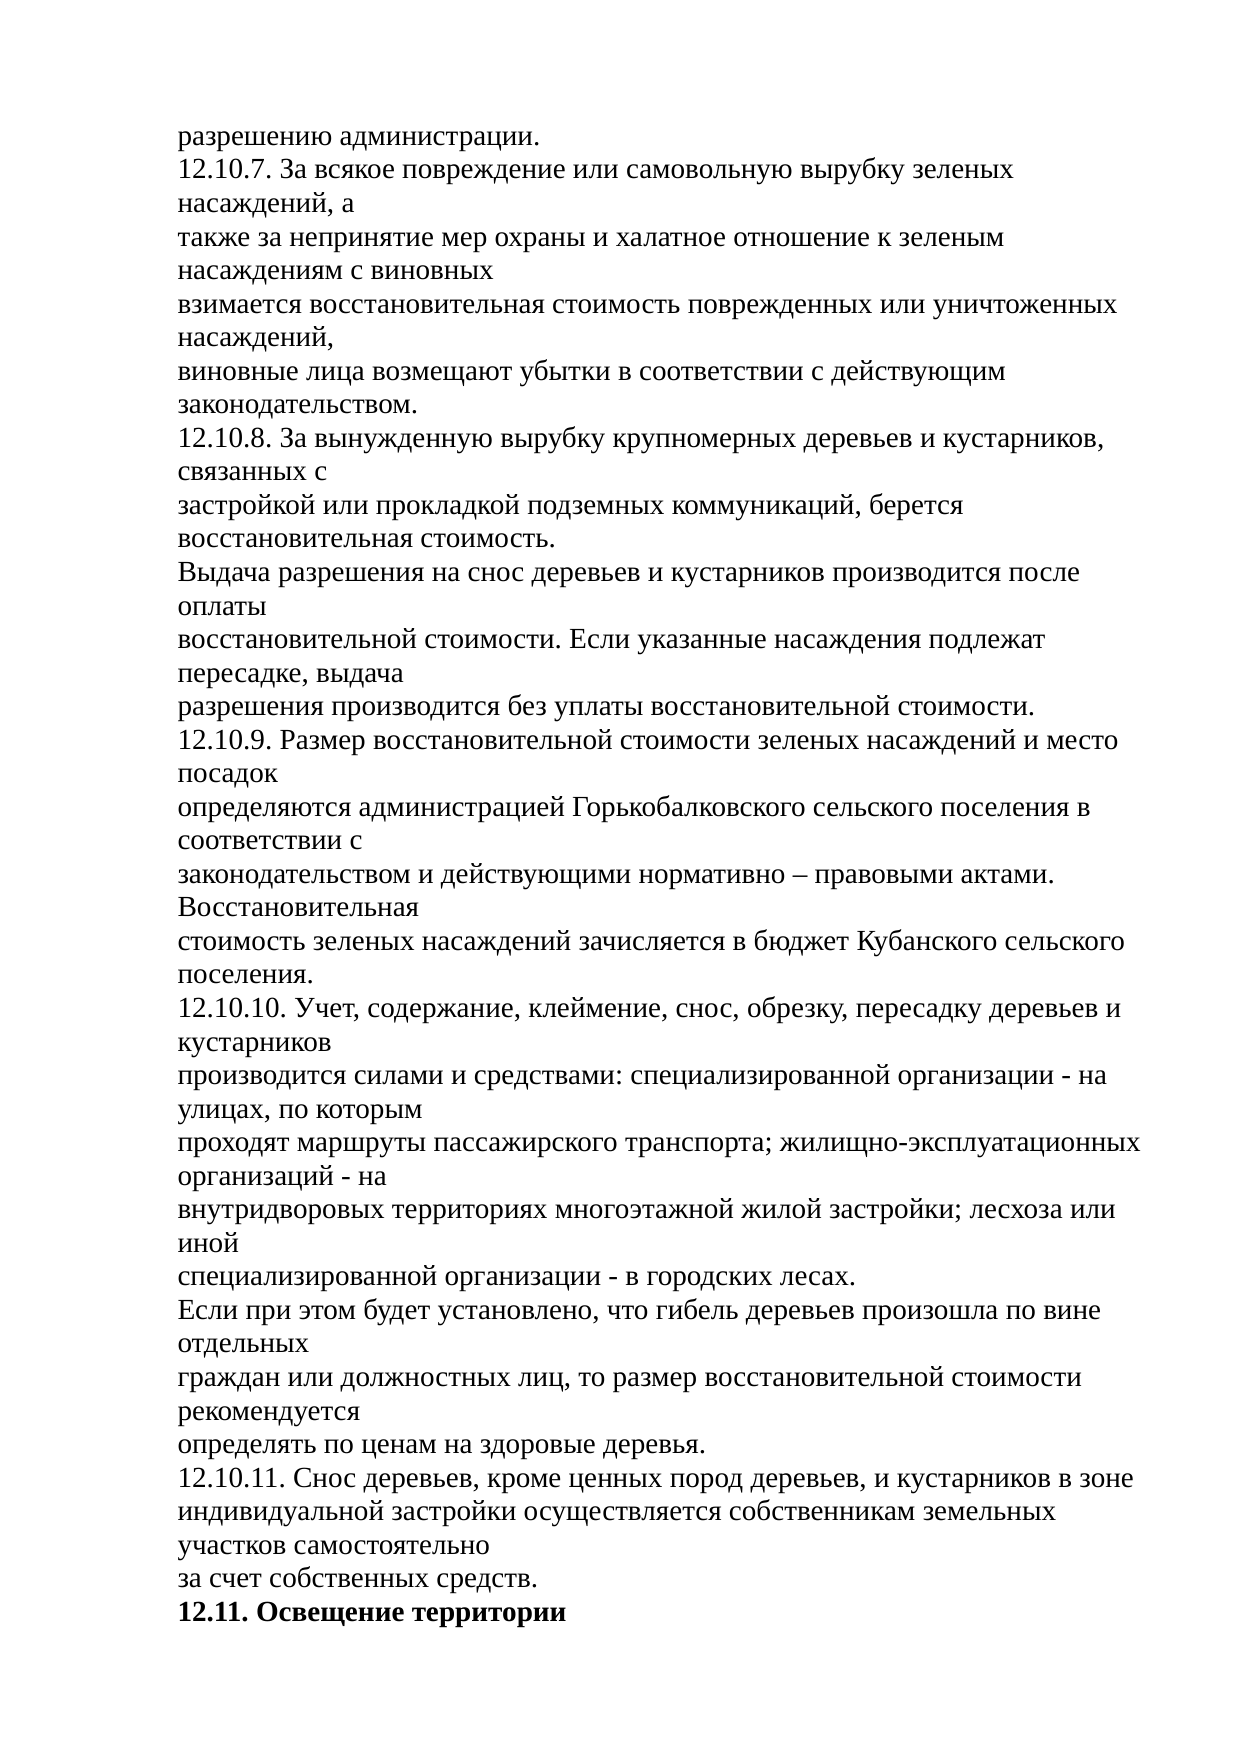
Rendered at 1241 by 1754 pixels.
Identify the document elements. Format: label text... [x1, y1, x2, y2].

text взимается восстановительная стоимость поврежденных или уничтоженных насаждений, [177, 286, 1152, 353]
text 12.10.9. Размер восстановительной стоимости зеленых насаждений и место посадок [177, 722, 1152, 789]
text индивидуальной застройки осуществляется собственникам земельных участков самостоятельно [177, 1493, 1152, 1560]
text внутридворовых территориях многоэтажной жилой застройки; лесхоза или иной [177, 1191, 1152, 1258]
text 12.11. Освещение территории [177, 1594, 1152, 1627]
text также за непринятие мер охраны и халатное отношение к зеленым насаждениям с виновных [177, 219, 1152, 286]
text Если при этом будет установлено, что гибель деревьев произошла по вине отдельных [177, 1292, 1152, 1359]
text застройкой или прокладкой подземных коммуникаций, берется восстановительная стоимость. [177, 487, 1152, 554]
text виновные лица возмещают убытки в соответствии с действующим законодательством. [177, 353, 1152, 420]
text Выдача разрешения на снос деревьев и кустарников производится после оплаты [177, 554, 1152, 621]
text восстановительной стоимости. Если указанные насаждения подлежат пересадке, выдача [177, 621, 1152, 688]
text разрешения производится без уплаты восстановительной стоимости. [177, 688, 1152, 722]
text 12.10.11. Снос деревьев, кроме ценных пород деревьев, и кустарников в зоне [177, 1460, 1152, 1493]
text производится силами и средствами: специализированной организации - на улицах, по которым [177, 1057, 1152, 1124]
text специализированной организации - в городских лесах. [177, 1258, 1152, 1292]
text проходят маршруты пассажирского транспорта; жилищно-эксплуатационных организаций - на [177, 1124, 1152, 1191]
text стоимость зеленых насаждений зачисляется в бюджет Кубанского сельского поселения. [177, 923, 1152, 990]
text 12.10.7. За всякое повреждение или самовольную вырубку зеленых насаждений, а [177, 152, 1152, 219]
text за счет собственных средств. [177, 1560, 1152, 1594]
text разрешению администрации. [177, 118, 1152, 152]
text 12.10.8. За вынужденную вырубку крупномерных деревьев и кустарников, связанных с [177, 420, 1152, 487]
text определяются администрацией Горькобалковского сельского поселения в соответствии с [177, 789, 1152, 856]
text 12.10.10. Учет, содержание, клеймение, снос, обрезку, пересадку деревьев и кустарников [177, 990, 1152, 1057]
text граждан или должностных лиц, то размер восстановительной стоимости рекомендуется [177, 1359, 1152, 1426]
text законодательством и действующими нормативно – правовыми актами. Восстановительная [177, 856, 1152, 923]
text определять по ценам на здоровые деревья. [177, 1426, 1152, 1460]
